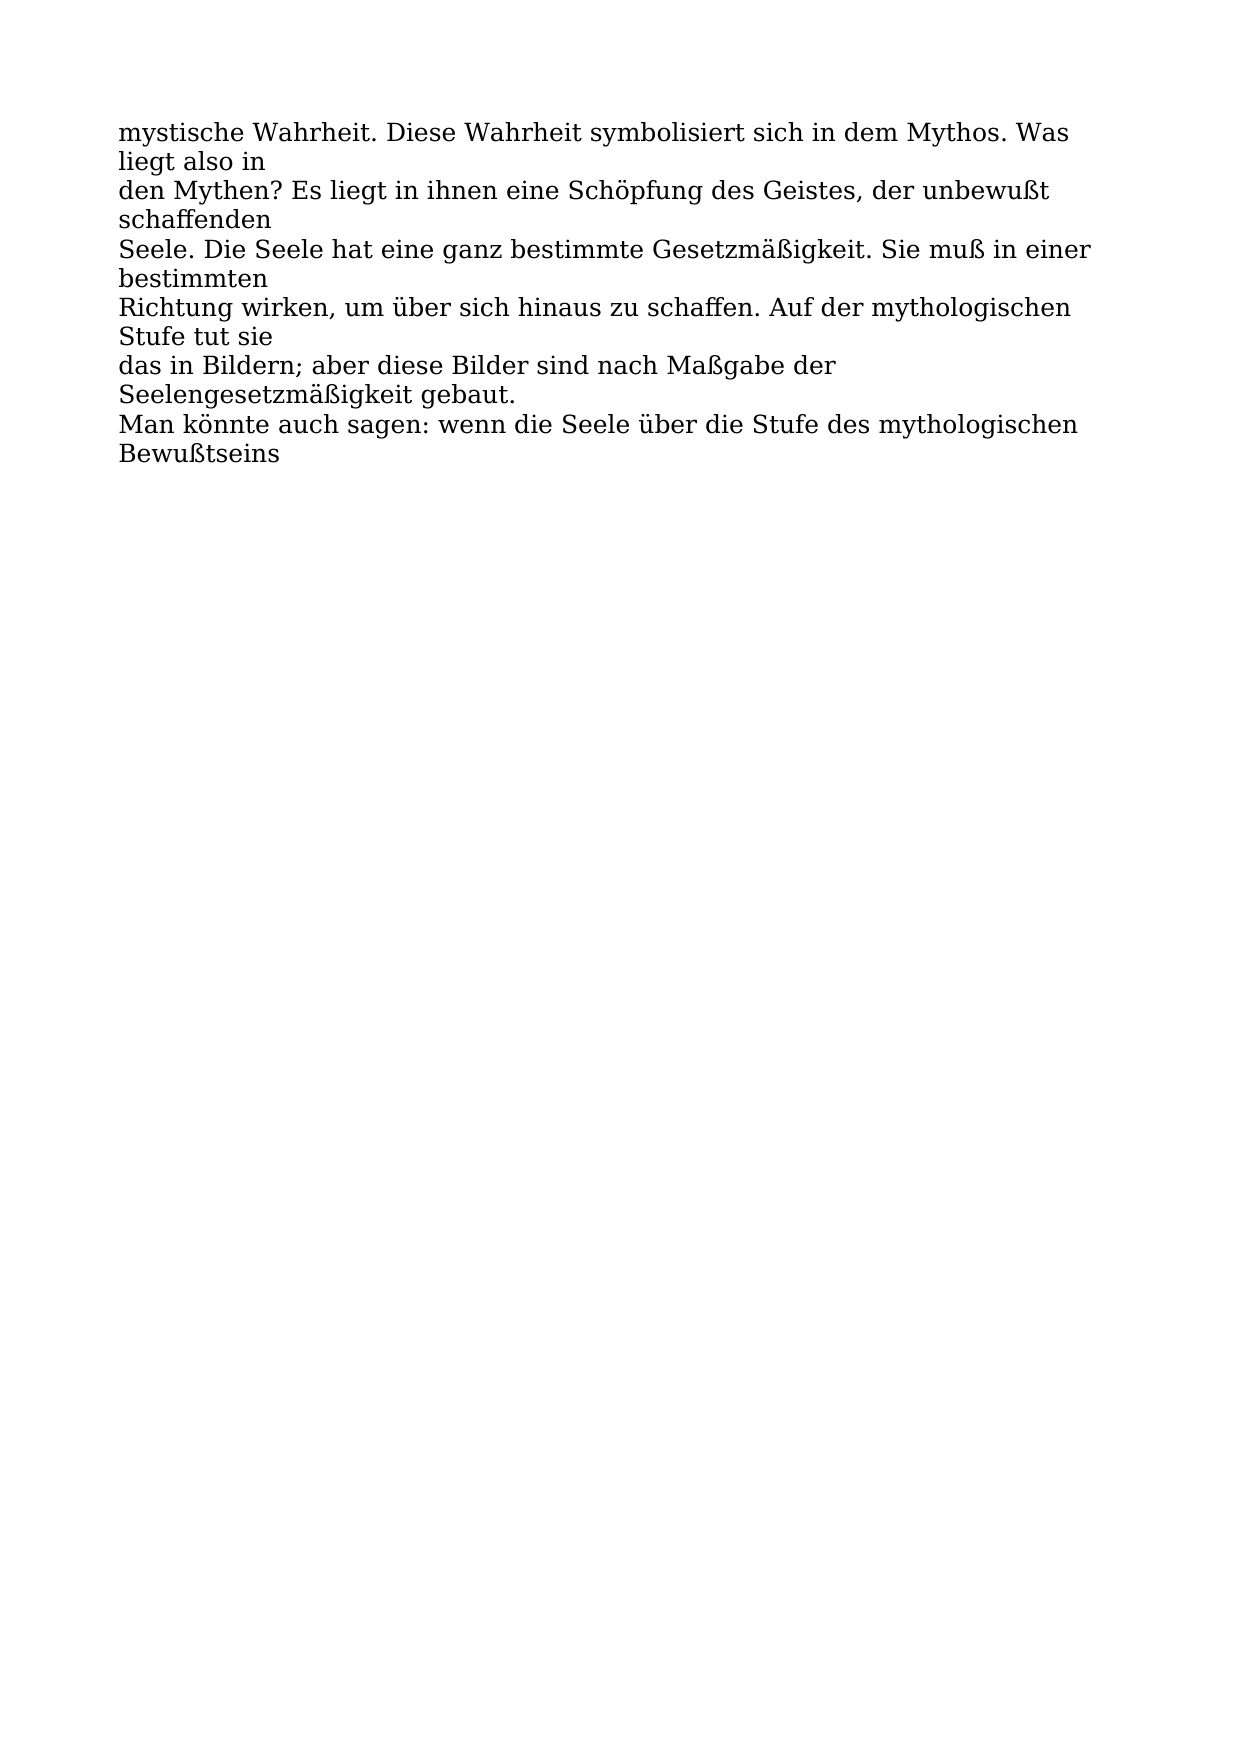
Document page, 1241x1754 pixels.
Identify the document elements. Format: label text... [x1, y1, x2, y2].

text Richtung wirken, um über sich hinaus zu schaffen. Auf der mythologischen Stufe tut sie [118, 293, 1122, 351]
text den Mythen? Es liegt in ihnen eine Schöpfung des Geistes, der unbewußt schaffenden [118, 176, 1122, 235]
text das in Bildern; aber diese Bilder sind nach Maßgabe der Seelengesetzmäßigkeit gebaut. [118, 351, 1122, 410]
text mystische Wahrheit. Diese Wahrheit symbolisiert sich in dem Mythos. Was liegt also in [118, 118, 1122, 176]
text Seele. Die Seele hat eine ganz bestimmte Gesetzmäßigkeit. Sie muß in einer bestimmten [118, 235, 1122, 293]
text Man könnte auch sagen: wenn die Seele über die Stufe des mythologischen Bewußtseins [118, 410, 1122, 468]
